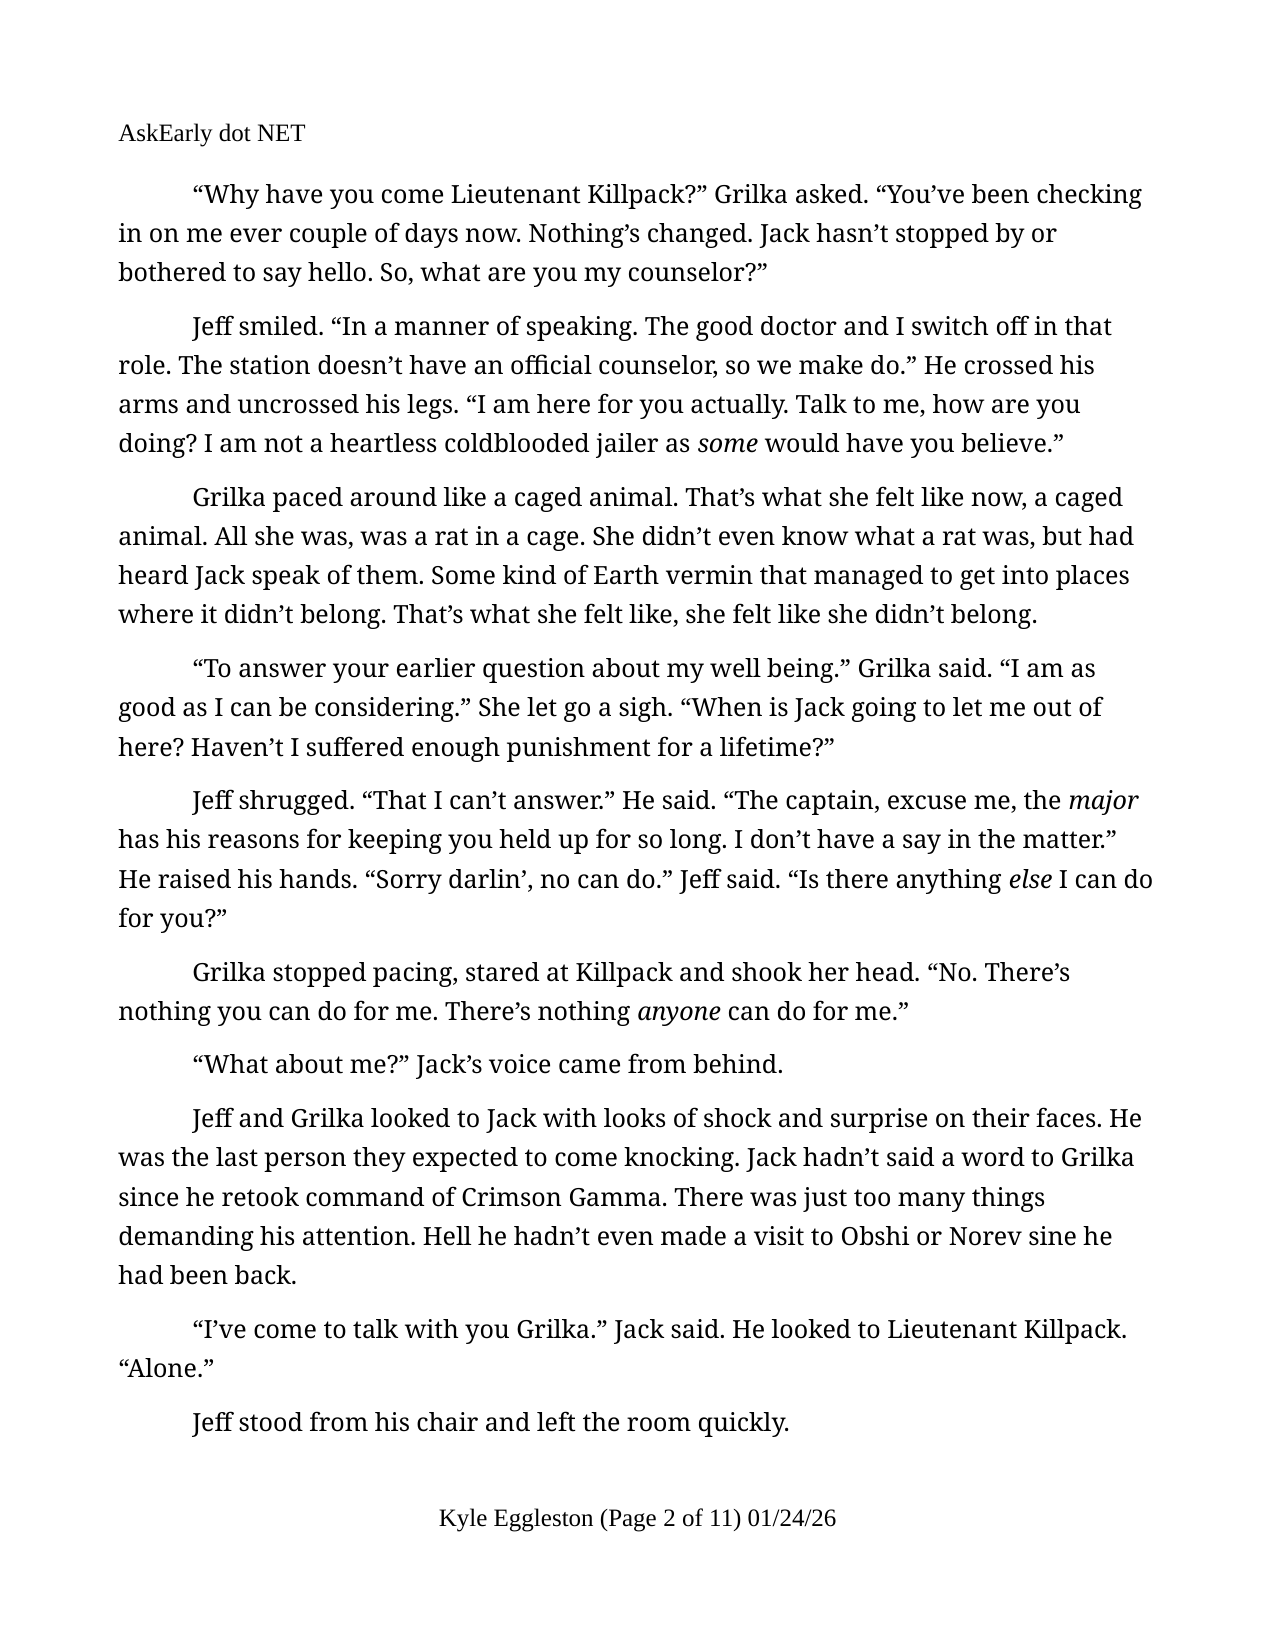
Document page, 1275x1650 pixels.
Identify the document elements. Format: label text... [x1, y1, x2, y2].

text Jeff shrugged. “That I can’t answer.” He said. “The captain, excuse me, the major has his reasons for keeping you held up for so long. I don’t have a say in the matter.” He raised his hands. “Sorry darlin’, no can do.” Jeff said. “Is there anything else I can do for you?” [118, 783, 1157, 934]
text “Why have you come Lieutenant Killpack?” Grilka asked. “You’ve been checking in on me ever couple of days now. Nothing’s changed. Jack hasn’t stopped by or bothered to say hello. So, what are you my counselor?” [118, 176, 1157, 289]
text Grilka paced around like a caged animal. That’s what she felt like now, a caged animal. All she was, was a rat in a cage. She didn’t even know what a rat was, but had heard Jack speak of them. Some kind of Earth vermin that managed to get into places where it didn’t belong. That’s what she felt like, she felt like she didn’t belong. [118, 480, 1157, 631]
text “To answer your earlier question about my well being.” Grilka said. “I am as good as I can be considering.” She let go a sigh. “When is Jack going to let me out of here? Haven’t I suffered enough punishment for a lifetime?” [118, 651, 1157, 763]
text Jeff and Grilka looked to Jack with looks of shock and surprise on their faces. He was the last person they expected to come knocking. Jack hadn’t said a word to Grilka since he retook command of Crimson Gamma. There was just too many things demanding his attention. Hell he hadn’t even made a visit to Obshi or Norev sine he had been back. [118, 1101, 1157, 1292]
text Jeff smiled. “In a manner of speaking. The good doctor and I switch off in that role. The station doesn’t have an official counselor, so we make do.” He crossed his arms and uncrossed his legs. “I am here for you actually. Talk to me, how are you doing? I am not a heartless coldblooded jailer as some would have you believe.” [118, 308, 1157, 460]
text “I’ve come to talk with you Grilka.” Jack said. He looked to Lieutenant Killpack. “Alone.” [118, 1311, 1157, 1384]
text Grilka stopped pacing, stared at Killpack and shook her head. “No. There’s nothing you can do for me. There’s nothing anyone can do for me.” [118, 954, 1157, 1027]
text “What about me?” Jack’s voice came from behind. [118, 1047, 1157, 1081]
text Jeff stood from his chair and left the room quickly. [118, 1404, 1157, 1438]
